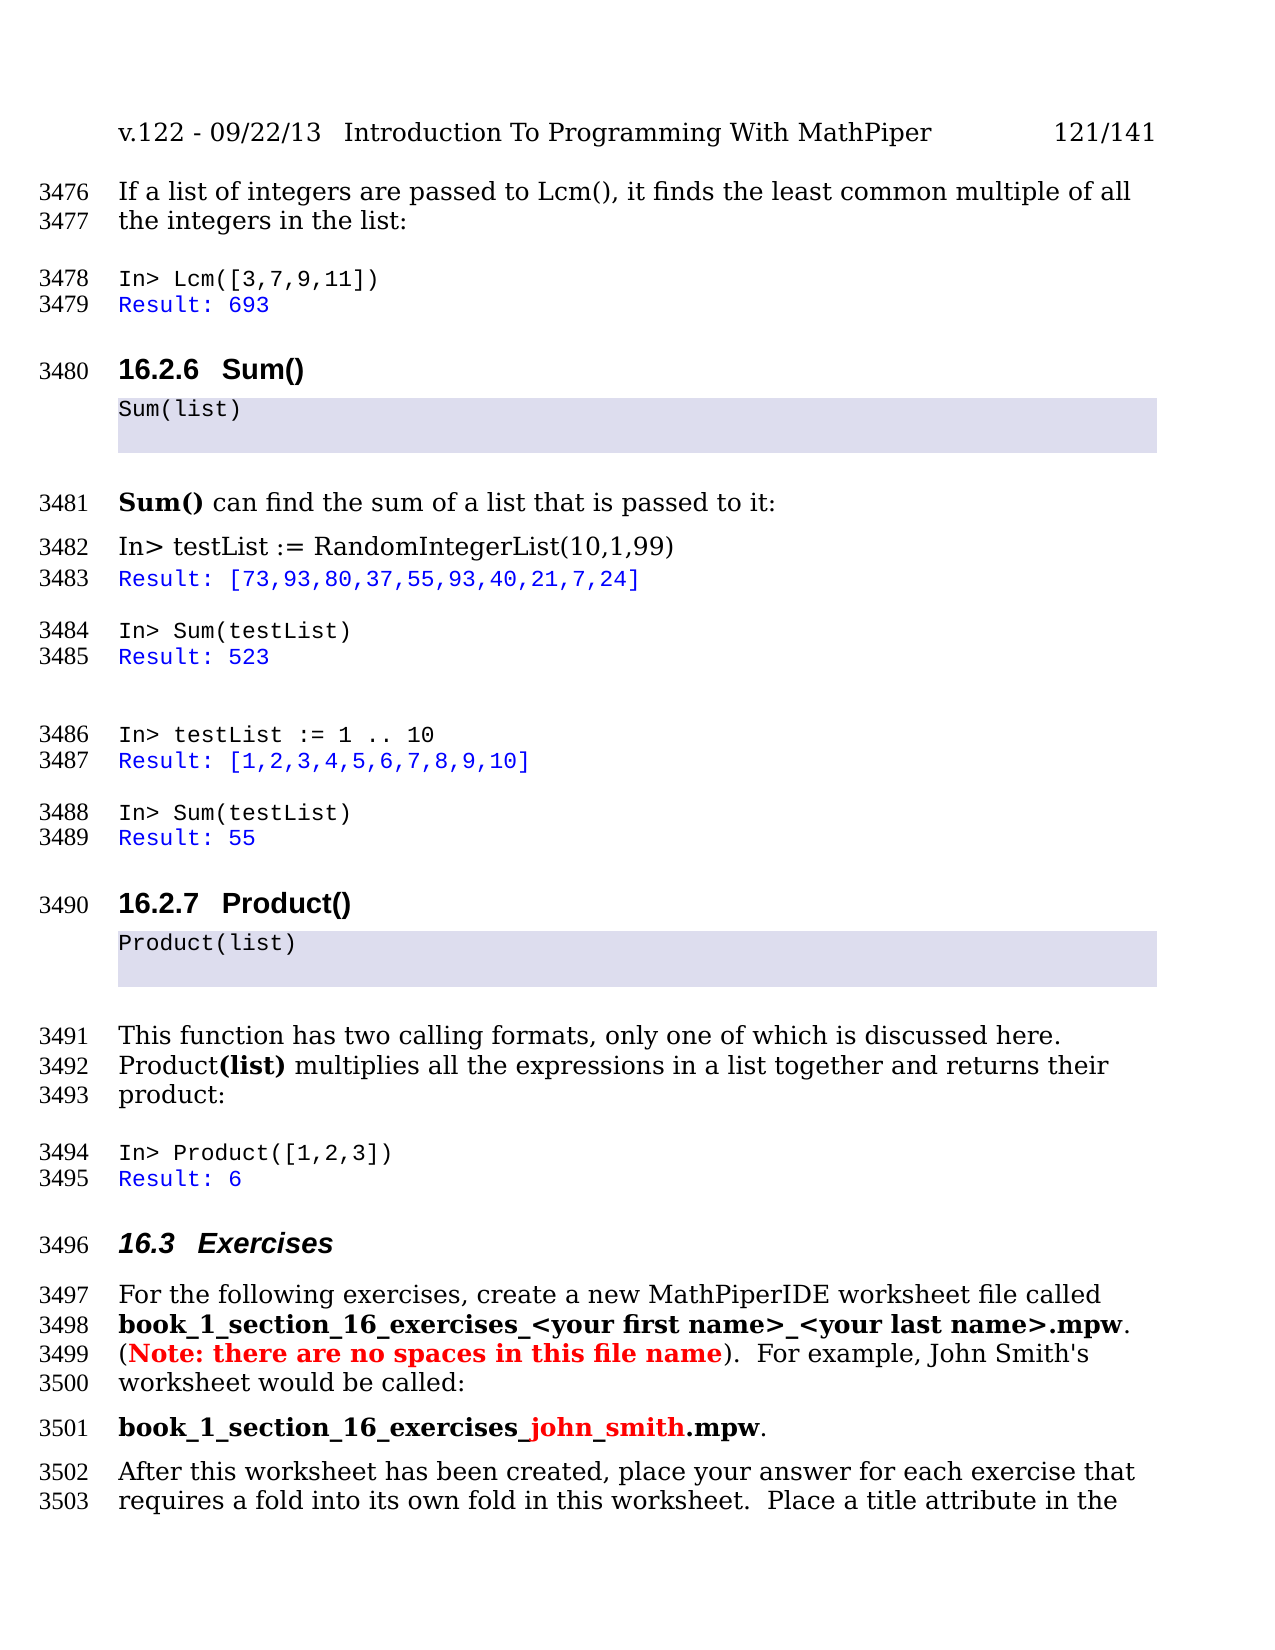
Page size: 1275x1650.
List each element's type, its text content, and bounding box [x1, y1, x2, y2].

text Result: [1,2,3,4,5,6,7,8,9,10] [118, 749, 1157, 775]
text For the following exercises, create a new MathPiperIDE worksheet file called book_1_section_16_exercises_<your first name>_<your last name>.mpw. (Note: there are no spaces in this file name). For example, John Smith's worksheet would be called: [118, 1281, 1157, 1398]
subtitle Sum() [118, 352, 1157, 386]
text This function has two calling formats, only one of which is discussed here. Product(list) multiplies all the expressions in a list together and returns their product: [118, 1022, 1157, 1109]
text Sum() can find the sum of a list that is passed to it: [118, 488, 1157, 517]
text In> testList := RandomIntegerList(10,1,99) [118, 532, 1157, 561]
text Result: 523 [118, 645, 1157, 671]
text In> Lcm([3,7,9,11]) [118, 267, 1157, 293]
subtitle Exercises [118, 1226, 1157, 1260]
table_header Sum(list) [118, 398, 1157, 453]
text In> Product([1,2,3]) [118, 1141, 1157, 1167]
table_header Product(list) [118, 931, 1157, 987]
text Result: 693 [118, 293, 1157, 319]
text Result: 55 [118, 827, 1157, 853]
subtitle Product() [118, 886, 1157, 919]
text If a list of integers are passed to Lcm(), it finds the least common multiple of all the integers in the list: [118, 177, 1157, 235]
text After this worksheet has been created, place your answer for each exercise that requires a fold into its own fold in this worksheet. Place a title attribute in the [118, 1457, 1157, 1515]
text book_1_section_16_exercises_john_smith.mpw. [118, 1413, 1157, 1442]
text In> Sum(testList) [118, 619, 1157, 645]
text In> testList := 1 .. 10 [118, 723, 1157, 749]
text Result: [73,93,80,37,55,93,40,21,7,24] [118, 567, 1157, 593]
text In> Sum(testList) [118, 801, 1157, 827]
text Result: 6 [118, 1167, 1157, 1193]
